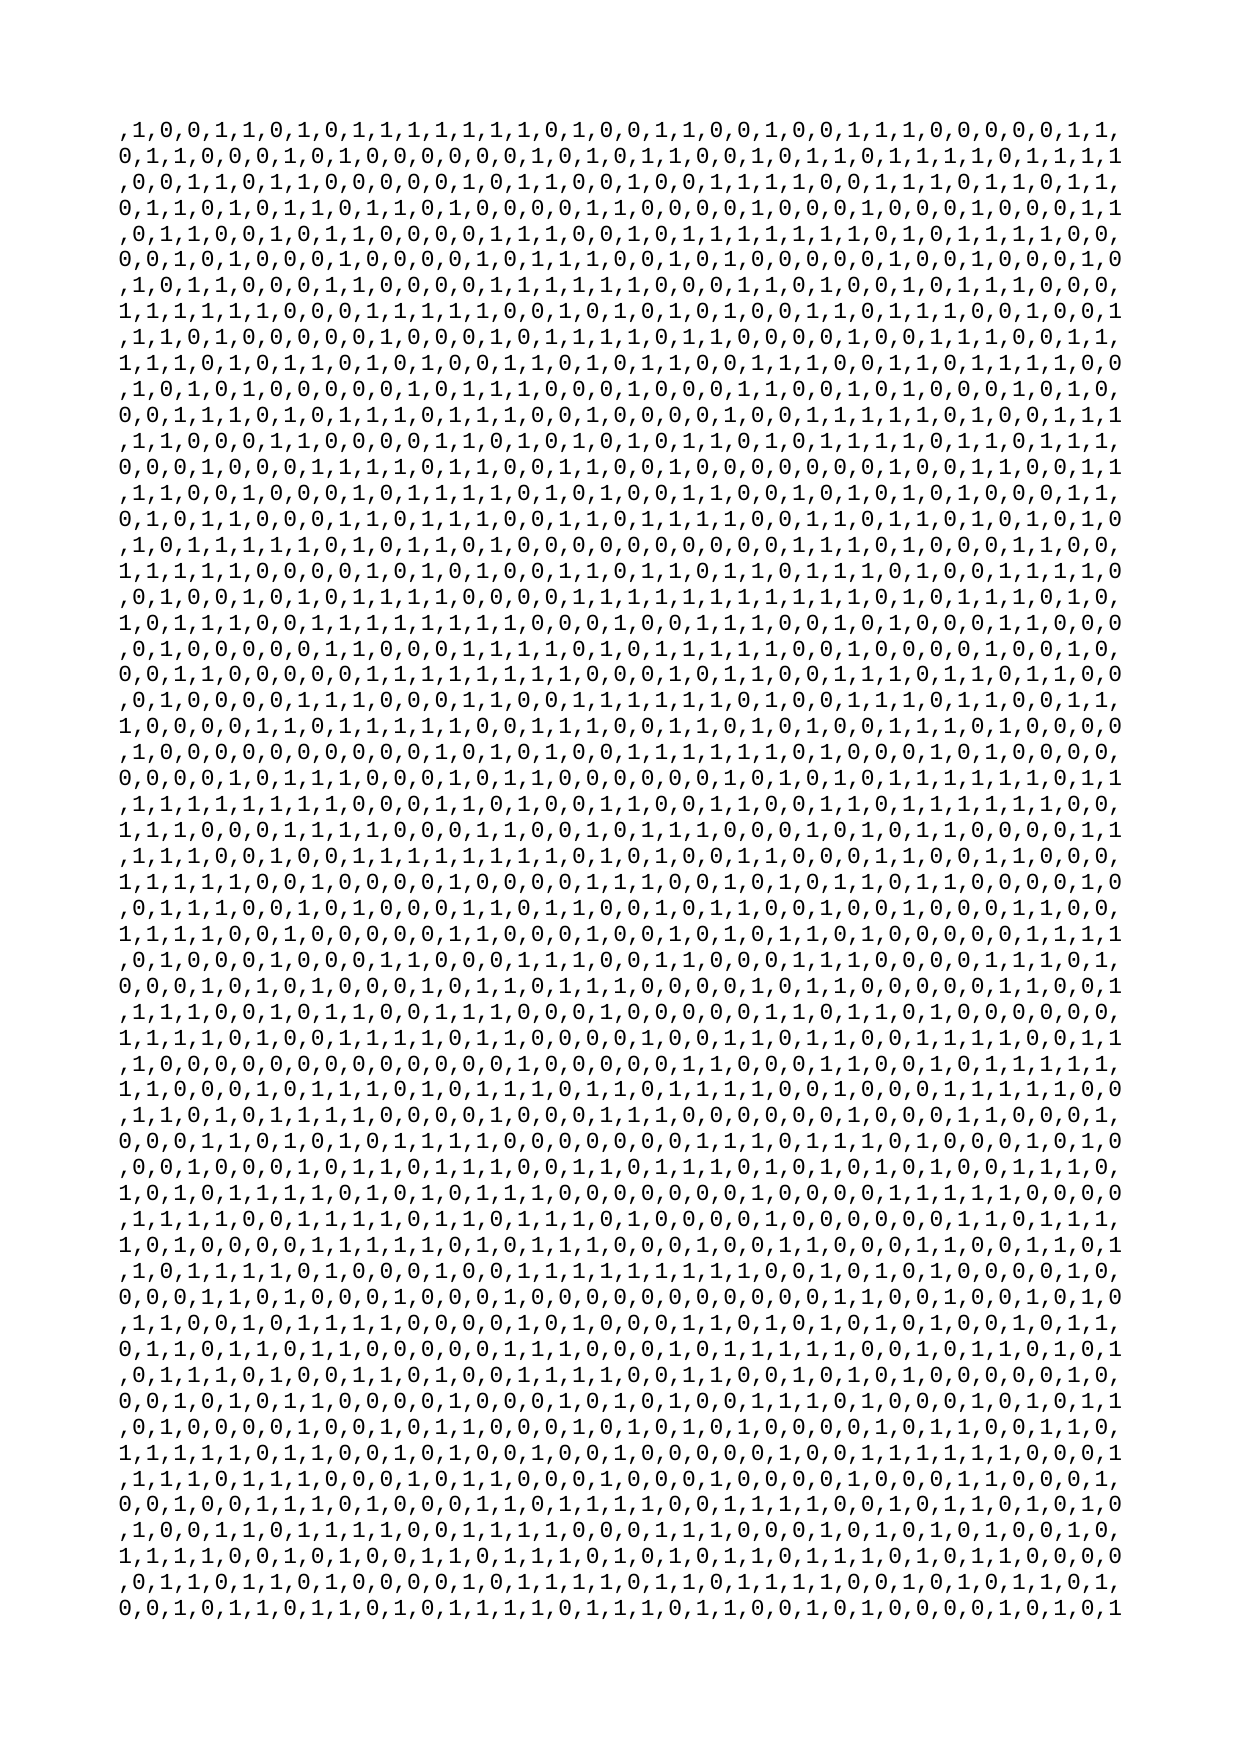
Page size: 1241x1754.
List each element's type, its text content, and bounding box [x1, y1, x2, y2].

text ,1,0,0,1,1,0,1,0,1,1,1,1,1,1,1,0,1,0,0,1,1,0,0,1,0,0,1,1,1,0,0,0,0,0,1,1,0,1,1,0,0,0,1,0,1,0,0,0,0,0,0,1,0,1,0,1,1,0,0,1,0,1,1,0,1,1,1,1,0,1,1,1,1,0,0,1,1,0,1,1,0,0,0,0,0,1,0,1,1,0,0,1,0,0,1,1,1,1,0,0,1,1,1,0,1,1,0,1,1,0,1,1,0,1,0,1,1,0,1,1,0,1,0,0,0,0,1,1,0,0,0,0,1,0,0,0,1,0,0,0,1,0,0,0,1,1,0,1,1,0,0,1,0,1,1,0,0,0,0,1,1,1,0,0,1,0,1,1,1,1,1,1,1,0,1,0,1,1,1,1,0,0,0,0,1,0,1,0,0,0,1,0,0,0,0,1,0,1,1,1,0,0,1,0,1,0,0,0,0,0,1,0,0,1,0,0,0,1,0,1,0,1,1,0,0,0,1,1,0,0,0,0,1,1,1,1,1,1,0,0,0,1,1,0,1,0,0,1,0,1,1,1,0,0,0,1,1,1,1,1,1,0,0,0,1,1,1,1,1,0,0,1,0,1,0,1,0,1,0,0,1,1,0,1,1,1,0,0,1,0,0,1,1,1,0,1,0,0,0,0,0,1,0,0,0,1,0,1,1,1,1,0,1,1,0,0,0,0,1,0,0,1,1,1,0,0,1,1,1,1,1,0,1,0,1,1,0,1,0,1,0,0,1,1,0,1,0,1,1,0,0,1,1,1,0,0,1,1,0,1,1,1,1,0,0,1,0,1,0,1,0,0,0,0,0,1,0,1,1,1,0,0,0,1,0,0,0,1,1,0,0,1,0,1,0,0,0,1,0,1,0,0,0,1,1,1,0,1,0,1,1,1,0,1,1,1,0,0,1,0,0,0,0,1,0,0,1,1,1,1,1,0,1,0,0,1,1,1,1,1,0,0,0,1,1,0,0,0,0,1,1,0,1,0,1,0,1,0,1,1,0,1,0,1,1,1,1,0,1,1,0,1,1,1,0,0,0,1,0,0,0,1,1,1,1,0,1,1,0,0,1,1,0,0,1,0,0,0,0,0,0,0,1,0,0,1,1,0,0,1,1,1,1,0,0,1,0,0,0,1,0,1,1,1,1,0,1,0,1,0,0,1,1,0,0,1,0,1,0,1,0,1,0,0,0,1,1,0,1,0,1,1,0,0,0,1,1,0,1,1,1,0,0,1,1,0,1,1,1,1,0,0,1,1,0,1,1,0,1,0,1,0,1,0,1,0,1,1,1,1,1,0,1,0,1,1,0,1,0,0,0,0,0,0,0,0,0,0,1,1,1,0,1,0,0,0,1,1,0,0,1,1,1,1,1,0,0,0,0,1,0,1,0,1,0,0,1,1,0,1,1,0,1,1,0,1,1,1,0,1,0,0,1,1,1,1,0,0,1,0,0,1,0,1,0,1,1,1,1,0,0,0,0,1,1,1,1,1,1,1,1,1,1,1,0,1,0,1,1,1,0,1,0,1,0,1,1,1,0,0,1,1,1,1,1,1,1,1,0,0,0,1,0,0,1,1,1,0,0,1,0,1,0,0,0,1,1,0,0,0,0,1,0,0,0,0,0,1,1,0,0,0,1,1,1,1,0,1,0,1,1,1,1,1,0,0,1,0,0,0,0,1,0,0,1,0,0,0,1,1,0,0,0,0,0,1,1,1,1,1,1,1,1,0,0,0,1,0,1,1,0,0,1,1,1,0,1,1,0,1,1,0,0,0,1,0,0,0,0,1,1,1,0,0,0,1,1,0,0,1,1,1,1,1,1,0,1,0,0,1,1,1,0,1,1,0,0,1,1,1,0,0,0,0,1,1,0,1,1,1,1,1,0,0,1,1,1,0,0,1,1,0,1,0,1,0,0,1,1,1,0,1,0,0,0,0,1,0,0,0,0,0,0,0,0,0,0,1,0,1,0,1,0,0,1,1,1,1,1,1,0,1,0,0,0,1,0,1,0,0,0,0,0,0,0,0,1,0,1,1,1,0,0,0,1,0,1,1,0,0,0,0,0,0,1,0,1,0,1,0,1,1,1,1,1,1,0,1,1,1,1,1,1,1,1,1,1,0,0,0,1,1,0,1,0,0,1,1,0,0,1,1,0,0,1,1,0,1,1,1,1,1,1,0,0,1,1,1,0,0,0,1,1,1,1,0,0,0,1,1,0,0,1,0,1,1,1,0,0,0,1,0,1,0,1,1,0,0,0,0,1,1,1,1,1,0,0,1,0,0,1,1,1,1,1,1,1,1,0,1,0,1,0,0,1,1,0,0,0,1,1,0,0,1,1,0,0,0,1,1,1,1,1,0,0,1,0,0,0,0,1,0,0,0,0,1,1,1,0,0,1,0,1,0,1,1,0,1,1,0,0,0,0,1,0,0,1,1,1,0,0,1,0,1,0,0,0,1,1,0,1,1,0,0,1,0,1,1,0,0,1,0,0,1,0,0,0,1,1,0,0,1,1,1,1,0,0,1,0,0,0,0,0,1,1,0,0,0,1,0,0,1,0,1,0,1,1,0,1,0,0,0,0,0,1,1,1,1,0,1,0,0,0,1,0,0,0,1,1,0,0,0,1,1,1,0,0,1,1,0,0,0,1,1,1,0,0,0,0,1,1,1,0,1,0,0,0,1,0,1,0,1,0,0,0,1,0,1,1,0,1,1,1,0,0,0,0,1,0,1,1,0,0,0,0,0,1,1,0,0,1,1,1,1,0,0,1,0,1,1,0,0,1,1,1,0,0,0,1,0,0,0,0,0,1,1,0,1,1,0,1,0,0,0,0,0,0,1,1,1,1,0,1,0,0,1,1,1,1,0,1,1,0,0,0,0,1,0,0,1,1,0,1,1,0,0,1,1,1,1,0,0,1,1,1,0,0,0,0,0,0,0,0,0,0,0,0,0,1,0,0,0,0,0,1,1,0,0,0,1,1,0,0,1,0,1,1,1,1,1,1,1,0,0,0,1,0,1,1,1,0,1,0,1,1,1,0,1,1,0,1,1,1,1,0,0,1,0,0,0,1,1,1,1,1,0,0,1,1,0,1,0,1,1,1,1,0,0,0,0,1,0,0,0,1,1,1,0,0,0,0,0,0,1,0,0,0,1,1,0,0,0,1,0,0,0,1,1,0,1,0,1,0,1,1,1,1,0,0,0,0,0,0,0,1,1,1,0,1,1,1,0,1,0,0,0,1,0,1,0,0,0,1,0,0,0,1,0,1,1,0,1,1,1,0,0,1,1,0,1,1,1,0,1,0,1,0,1,0,1,0,0,1,1,1,0,1,0,1,0,1,1,1,1,0,1,0,1,0,1,1,1,0,0,0,0,0,0,0,1,0,0,0,0,1,1,1,1,1,0,0,0,0,1,1,1,1,0,0,1,1,1,1,0,1,1,0,1,1,1,0,1,0,0,0,0,1,0,0,0,0,0,0,1,1,0,1,1,1,1,0,1,0,0,0,0,1,1,1,1,1,0,1,0,1,1,1,0,0,0,1,0,0,1,1,0,0,0,1,1,0,0,1,1,0,1,1,0,1,1,1,1,0,1,0,0,0,1,0,0,1,1,1,1,1,1,1,1,1,0,0,1,0,1,0,1,0,0,0,0,1,0,0,0,0,1,1,0,1,0,0,0,1,0,0,0,1,0,0,0,0,0,0,0,0,0,0,0,1,1,0,0,1,0,0,1,0,1,0,1,1,0,0,1,0,1,1,1,1,0,0,0,0,1,0,1,0,0,0,1,1,0,1,0,1,0,1,0,1,0,0,1,0,1,1,0,1,1,0,1,1,0,1,1,0,0,0,0,0,1,1,1,0,0,0,1,0,1,1,1,1,1,0,0,1,0,1,1,0,1,0,1,0,1,1,1,0,1,0,0,1,1,0,1,0,0,1,1,1,1,0,0,1,1,0,0,1,0,1,0,1,0,0,0,0,0,1,0,0,0,1,0,1,0,1,1,0,0,0,0,1,0,0,0,1,0,1,0,1,0,0,1,1,1,0,1,0,0,0,1,0,1,0,1,1,0,1,0,0,0,0,1,0,0,1,0,1,1,0,0,0,1,0,1,0,1,0,1,0,0,0,0,1,0,1,1,0,0,1,1,0,1,1,1,1,1,0,1,1,0,0,1,0,1,0,0,1,0,0,1,0,0,0,0,0,1,0,0,1,1,1,1,1,1,0,0,0,1,1,1,1,0,1,1,1,0,0,0,1,0,1,1,0,0,0,1,0,0,0,1,0,0,0,0,1,0,0,0,1,1,0,0,0,1,0,0,1,0,0,1,1,1,0,1,0,0,0,1,1,0,1,1,1,1,0,0,1,1,1,1,0,0,1,0,1,1,0,1,0,1,0,1,0,0,1,1,0,1,1,1,1,0,0,1,1,1,1,0,0,0,1,1,1,0,0,0,1,0,1,0,1,0,1,0,0,1,0,1,1,1,1,0,0,1,0,1,0,0,1,1,0,1,1,1,0,1,0,1,0,1,1,0,1,1,1,0,1,0,1,1,0,0,0,0,0,1,1,0,1,1,0,1,0,0,0,0,1,0,1,1,1,1,0,1,1,0,1,1,1,1,0,0,1,0,1,0,1,1,0,1,0,0,1,0,1,1,0,1,1,0,1,0,1,1,1,1,0,1,1,1,0,1,1,0,0,1,0,1,0,0,0,0,1,0,1,0,1 [118, 118, 1122, 1622]
